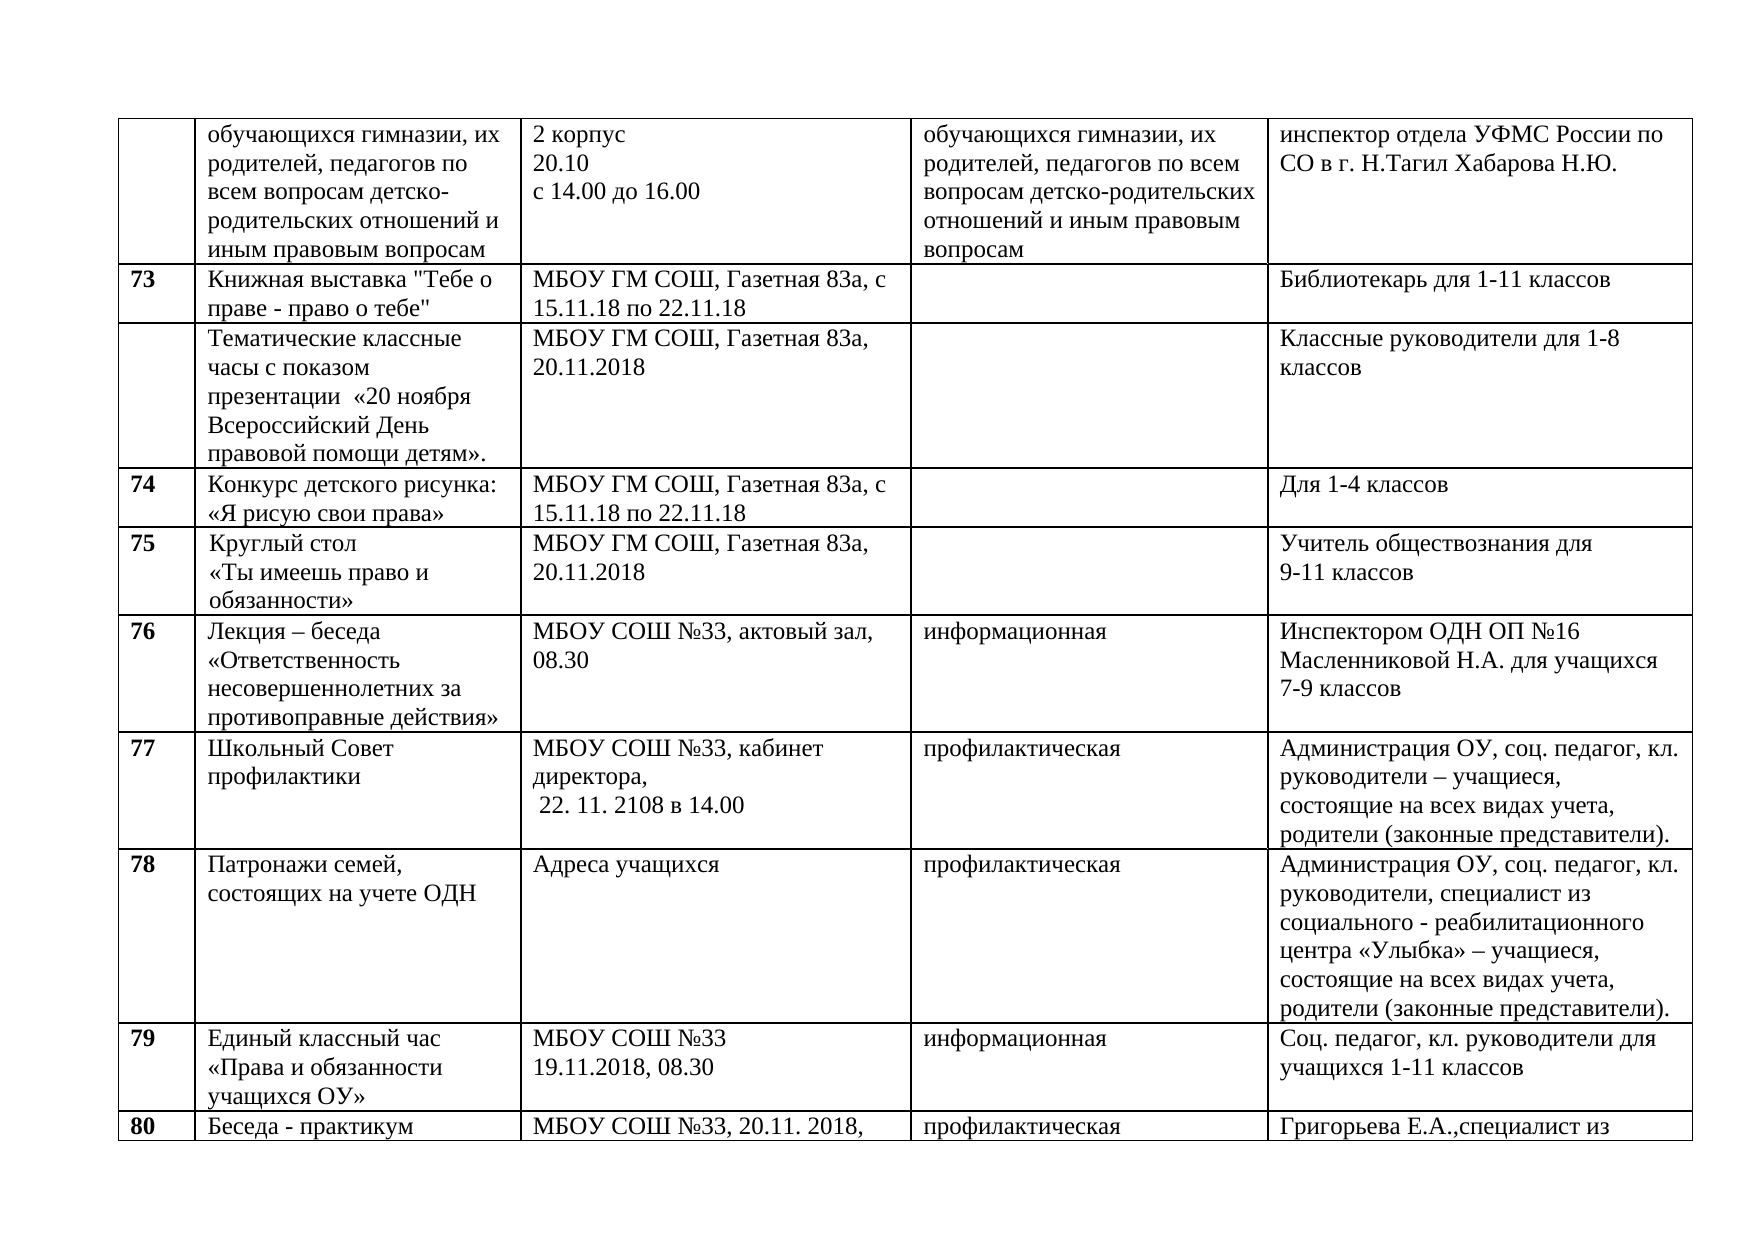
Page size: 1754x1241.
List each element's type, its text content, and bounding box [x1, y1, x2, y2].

table_cell МБОУ СОШ №33, 20.11. 2018, [522, 1112, 910, 1140]
table_cell [912, 528, 1267, 614]
table_cell [119, 324, 194, 467]
table_cell МБОУ ГМ СОШ, Газетная 83а, с 15.11.18 по 22.11.18 [522, 469, 910, 526]
table_cell МБОУ ГМ СОШ, Газетная 83а, 20.11.2018 [522, 324, 910, 467]
table_cell Библиотекарь для 1-11 классов [1269, 265, 1692, 322]
table_cell профилактическая [912, 850, 1267, 1022]
table_cell МБОУ СОШ №33, актовый зал, 08.30 [522, 616, 910, 731]
table_cell профилактическая [912, 1112, 1267, 1140]
table_cell Учитель обществознания для 9-11 классов [1269, 528, 1692, 614]
table_cell МБОУ СОШ №33, кабинет директора, 22. 11. 2108 в 14.00 [522, 733, 910, 848]
table_cell обучающихся гимназии, их родителей, педагогов по всем вопросам детско-родительских отношений и иным правовым вопросам [196, 119, 520, 263]
table_cell [912, 324, 1267, 467]
table_cell Конкурс детского рисунка: «Я рисую свои права» [196, 469, 520, 526]
table_cell информационная [912, 616, 1267, 731]
table_cell 80 [119, 1112, 194, 1140]
table_cell Соц. педагог, кл. руководители для учащихся 1-11 классов [1269, 1024, 1692, 1110]
table_cell [912, 265, 1267, 322]
table_cell Администрация ОУ, соц. педагог, кл. руководители, специалист из социального - реабилитационного центра «Улыбка» – учащиеся, состоящие на всех видах учета, родители (законные представители). [1269, 850, 1692, 1022]
table_cell [912, 469, 1267, 526]
table_cell инспектор отдела УФМС России по СО в г. Н.Тагил Хабарова Н.Ю. [1269, 119, 1692, 263]
table_cell Инспектором ОДН ОП №16 Масленниковой Н.А. для учащихся 7-9 классов [1269, 616, 1692, 731]
table_cell Беседа - практикум [196, 1112, 520, 1140]
table_cell Адреса учащихся [522, 850, 910, 1022]
table_cell Патронажи семей, состоящих на учете ОДН [196, 850, 520, 1022]
table_cell Школьный Совет профилактики [196, 733, 520, 848]
table_cell Для 1-4 классов [1269, 469, 1692, 526]
table_cell Тематические классные часы с показом презентации «20 ноября Всероссийский День правовой помощи детям». [196, 324, 520, 467]
table_cell 75 [119, 528, 194, 614]
table_cell Классные руководители для 1-8 классов [1269, 324, 1692, 467]
table_cell МБОУ ГМ СОШ, Газетная 83а, с 15.11.18 по 22.11.18 [522, 265, 910, 322]
table_cell профилактическая [912, 733, 1267, 848]
table_cell Администрация ОУ, соц. педагог, кл. руководители – учащиеся, состоящие на всех видах учета, родители (законные представители). [1269, 733, 1692, 848]
table_cell МБОУ ГМ СОШ, Газетная 83а, 20.11.2018 [522, 528, 910, 614]
table_cell 78 [119, 850, 194, 1022]
table_cell 76 [119, 616, 194, 731]
table_cell Лекция – беседа «Ответственность несовершеннолетних за противоправные действия» [196, 616, 520, 731]
table_cell Книжная выставка "Тебе о праве - право о тебе" [196, 265, 520, 322]
table_cell Единый классный час «Права и обязанности учащихся ОУ» [196, 1024, 520, 1110]
table_cell 77 [119, 733, 194, 848]
table_cell информационная [912, 1024, 1267, 1110]
table_cell [119, 119, 194, 263]
table_cell МБОУ СОШ №33 19.11.2018, 08.30 [522, 1024, 910, 1110]
table_cell Григорьева Е.А.,специалист из [1269, 1112, 1692, 1140]
table_cell 79 [119, 1024, 194, 1110]
table_cell 74 [119, 469, 194, 526]
table_cell 73 [119, 265, 194, 322]
table_cell обучающихся гимназии, их родителей, педагогов по всем вопросам детско-родительских отношений и иным правовым вопросам [912, 119, 1267, 263]
table_cell 2 корпус 20.10 с 14.00 до 16.00 [522, 119, 910, 263]
table_cell Круглый стол «Ты имеешь право и обязанности» [196, 528, 520, 614]
